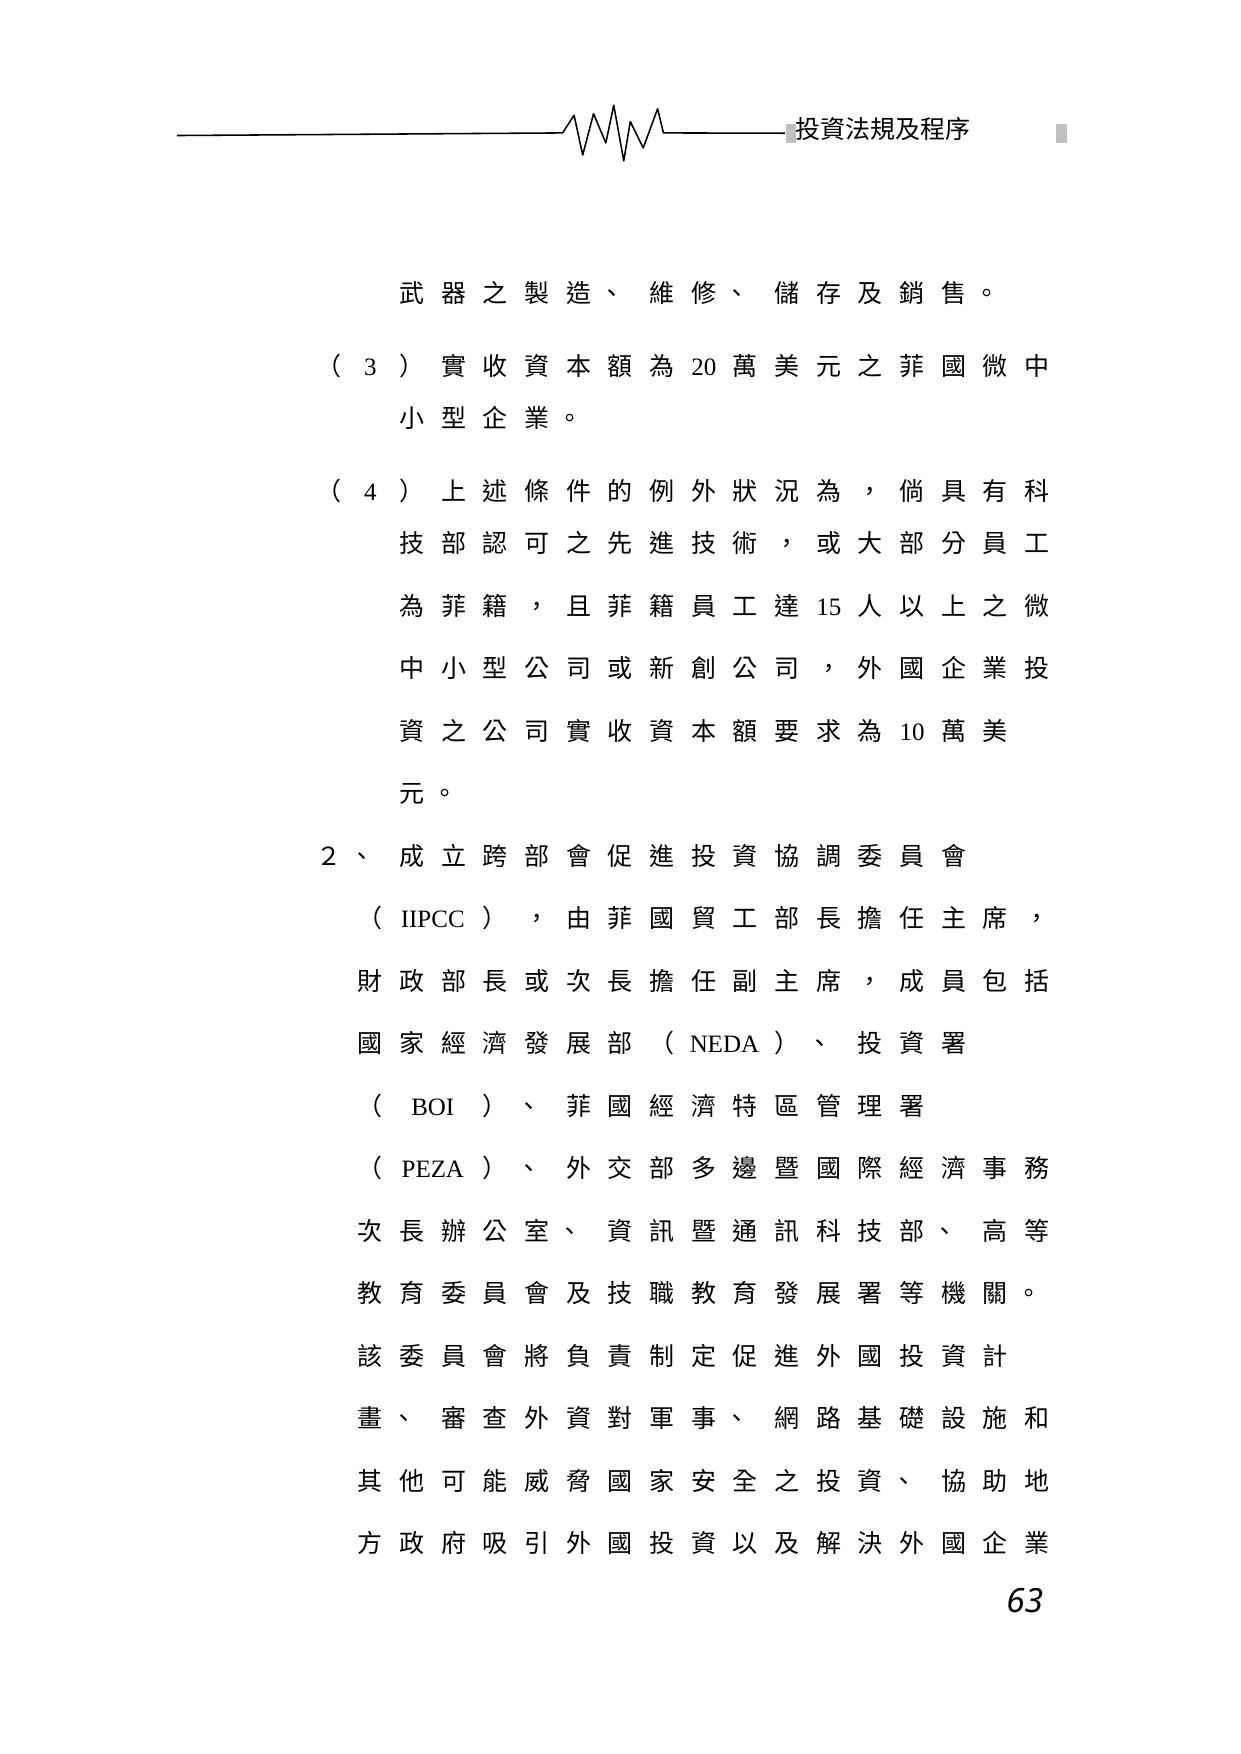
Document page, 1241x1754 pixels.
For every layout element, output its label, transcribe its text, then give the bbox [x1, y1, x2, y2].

text （3）實收資本額為20萬美元之菲國微中小型企業。 [306, 313, 1058, 438]
text （4）上述條件的例外狀況為，倘具有科技部認可之先進技術，或大部分員工為菲籍，且菲籍員工達15人以上之微中小型公司或新創公司，外國企業投資之公司實收資本額要求為10萬美元。 [306, 438, 1058, 813]
text ２、成立跨部會促進投資協調委員會（IIPCC），由菲國貿工部長擔任主席，財政部長或次長擔任副主席，成員包括國家經濟發展部（NEDA）、投資署（BOI）、菲國經濟特區管理署（PEZA）、外交部多邊暨國際經濟事務次長辦公室、資訊暨通訊科技部、高等教育委員會及技職教育發展署等機關。該委員會將負責制定促進外國投資計畫、審查外資對軍事、網路基礎設施和其他可能威脅國家安全之投資、協助地方政府吸引外國投資以及解決外國企業 [281, 813, 1058, 1563]
text 武器之製造、維修、儲存及銷售。 [306, 250, 1058, 313]
